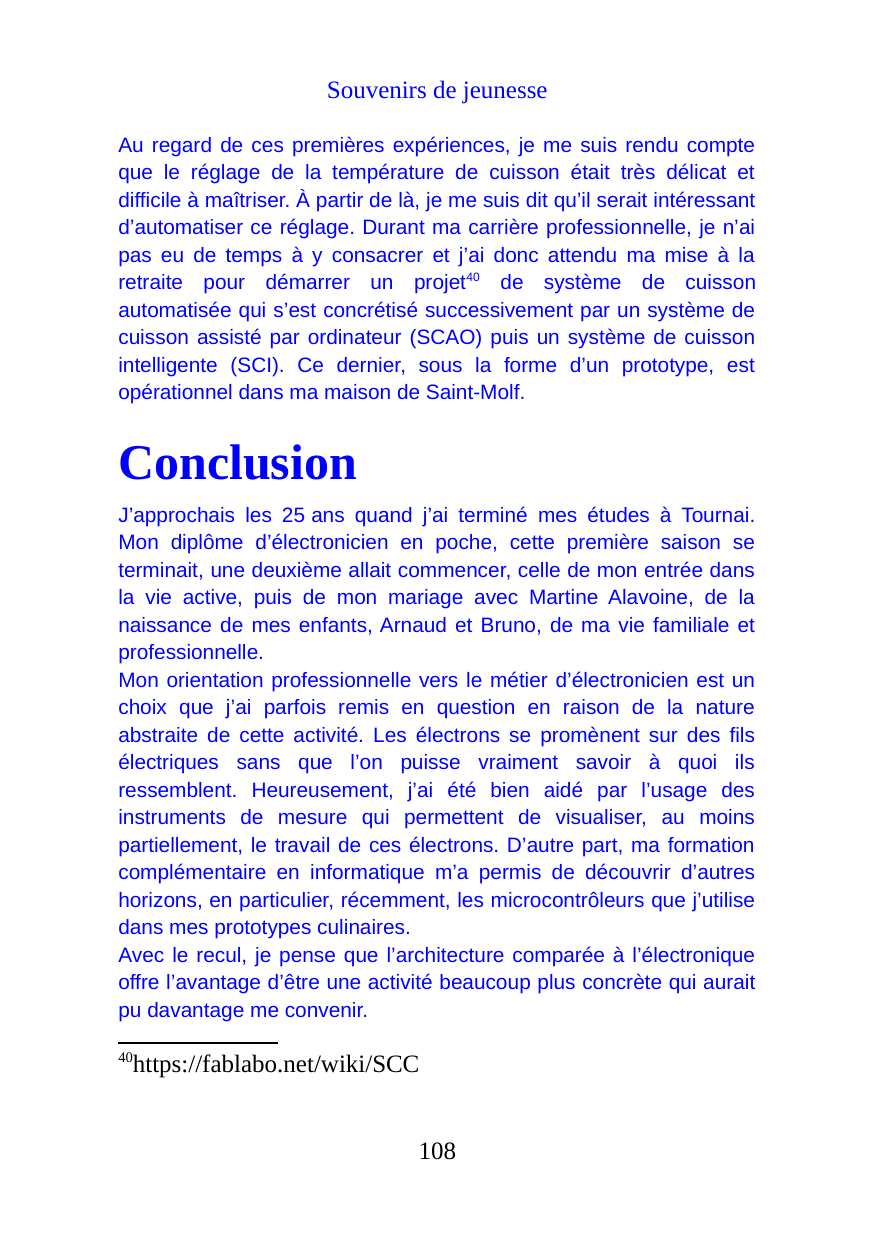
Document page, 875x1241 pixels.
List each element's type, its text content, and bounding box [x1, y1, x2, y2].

subtitle Conclusion [118, 432, 756, 490]
text https://fablabo.net/wiki/SCC [118, 1049, 756, 1077]
text Avec le recul, je pense que l’architecture comparée à l’électronique offre l’avantage d’être une activité beaucoup plus concrète qui aurait pu davantage me convenir. [118, 942, 756, 1021]
text J’approchais les 25 ans quand j’ai terminé mes études à Tournai. Mon diplôme d’électronicien en poche, cette première saison se terminait, une deuxième allait commencer, celle de mon entrée dans la vie active, puis de mon mariage avec Martine Alavoine, de la naissance de mes enfants, Arnaud et Bruno, de ma vie familiale et professionnelle. [118, 502, 756, 664]
text Au regard de ces premières expériences, je me suis rendu compte que le réglage de la température de cuisson était très délicat et difficile à maîtriser. À partir de là, je me suis dit qu’il serait intéressant d’automatiser ce réglage. Durant ma carrière professionnelle, je n’ai pas eu de temps à y consacrer et j’ai donc attendu ma mise à la retraite pour démarrer un projet de système de cuisson automatisée qui s’est concrétisé successivement par un système de cuisson assisté par ordinateur (SCAO) puis un système de cuisson intelligente (SCI). Ce dernier, sous la forme d’un prototype, est opérationnel dans ma maison de Saint-Molf. [118, 132, 756, 404]
text Mon orientation professionnelle vers le métier d’électronicien est un choix que j’ai parfois remis en question en raison de la nature abstraite de cette activité. Les électrons se promènent sur des fils électriques sans que l’on puisse vraiment savoir à quoi ils ressemblent. Heureusement, j’ai été bien aidé par l’usage des instruments de mesure qui permettent de visualiser, au moins partiellement, le travail de ces électrons. D’autre part, ma formation complémentaire en informatique m’a permis de découvrir d’autres horizons, en particulier, récemment, les microcontrôleurs que j’utilise dans mes prototypes culinaires. [118, 667, 756, 939]
